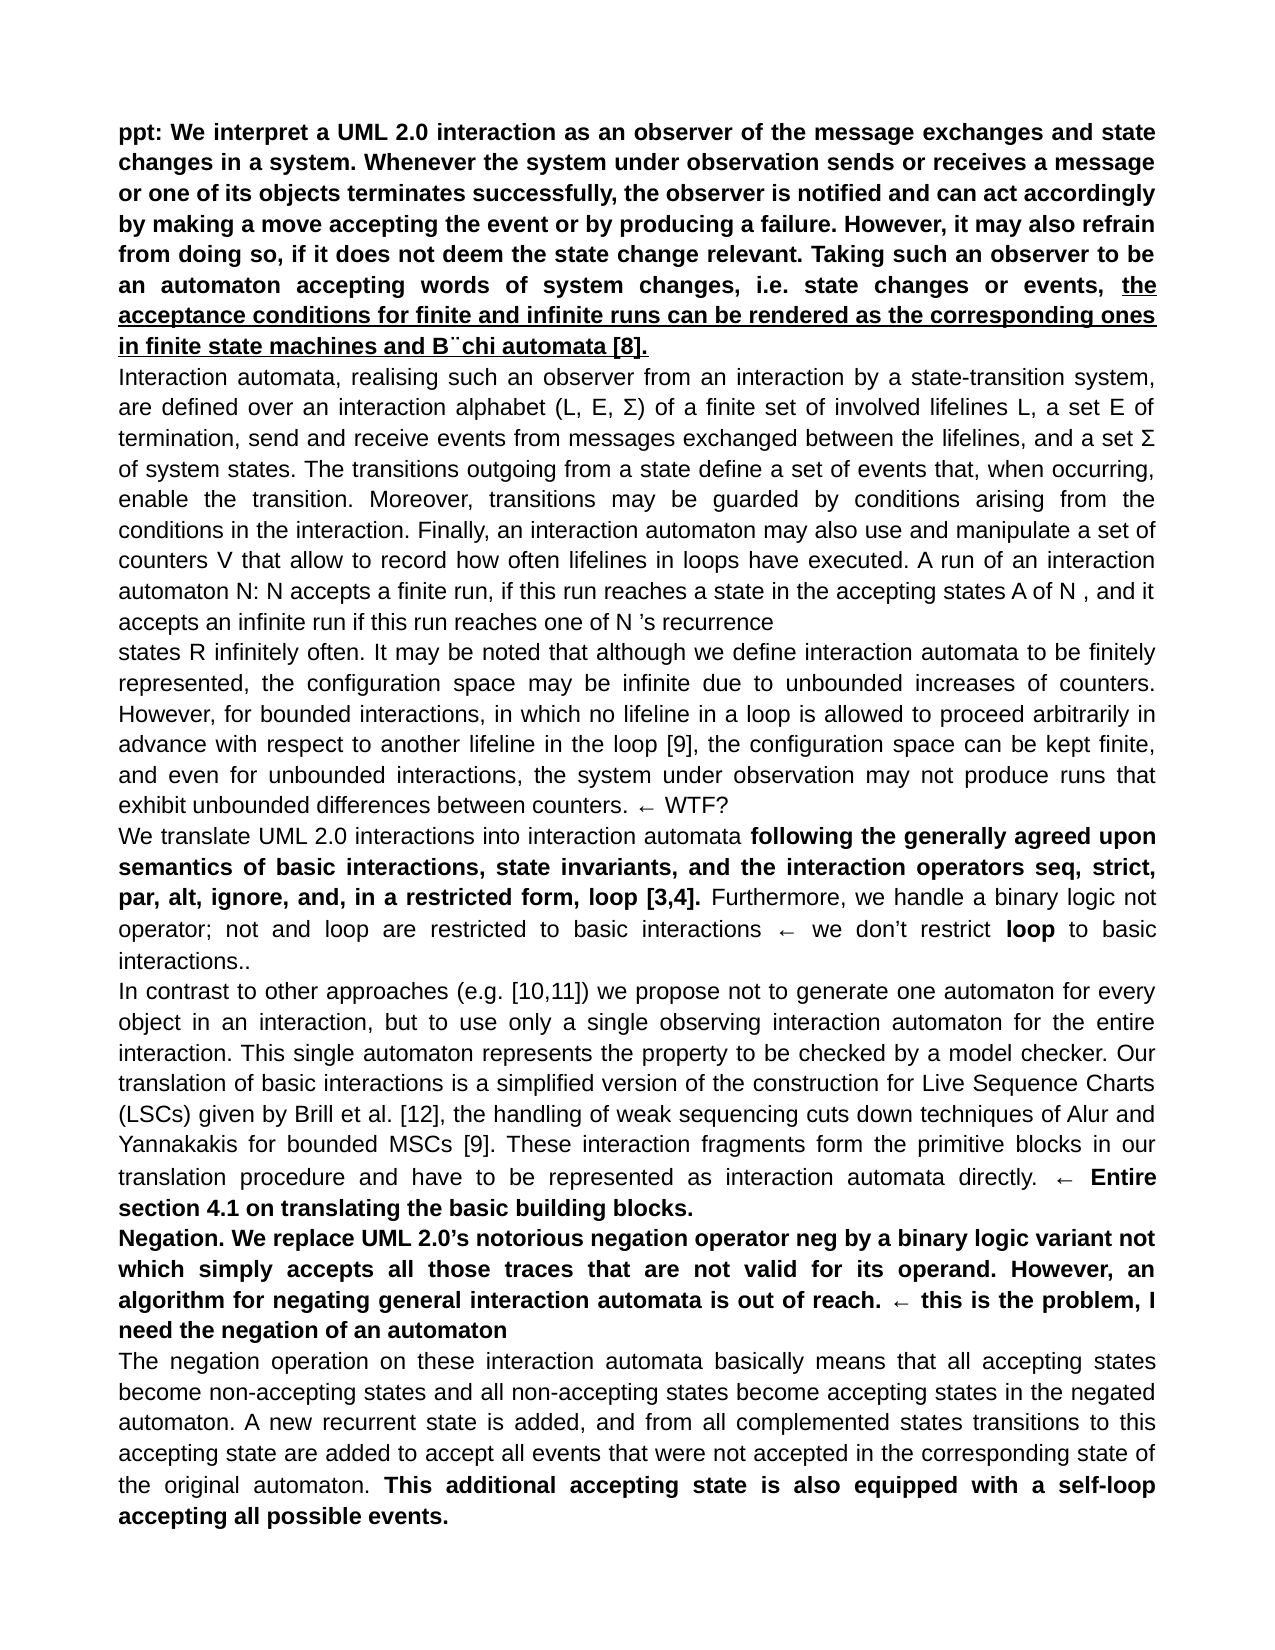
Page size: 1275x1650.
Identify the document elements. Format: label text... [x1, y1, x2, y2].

text Negation. We replace UML 2.0’s notorious negation operator neg by a binary logic variant not which simply accepts all those traces that are not valid for its operand. However, an algorithm for negating general interaction automata is out of reach. ← this is the problem, I need the negation of an automaton [118, 1225, 1157, 1343]
text The negation operation on these interaction automata basically means that all accepting states become non-accepting states and all non-accepting states become accepting states in the negated automaton. A new recurrent state is added, and from all complemented states transitions to this accepting state are added to accept all events that were not accepted in the corresponding state of the original automaton. This additional accepting state is also equipped with a self-loop accepting all possible events. [118, 1347, 1157, 1529]
text in finite state machines and B ̈ chi automata [8]. [118, 327, 1157, 359]
text In contrast to other approaches (e.g. [10,11]) we propose not to generate one automaton for every object in an interaction, but to use only a single observing interaction automaton for the entire interaction. This single automaton represents the property to be checked by a model checker. Our translation of basic interactions is a simplified version of the construction for Live Sequence Charts (LSCs) given by Brill et al. [12], the handling of weak sequencing cuts down techniques of Alur and Yannakakis for bounded MSCs [9]. These interaction fragments form the primitive blocks in our translation procedure and have to be represented as interaction automata directly. ← Entire section 4.1 on translating the basic building blocks. [118, 978, 1157, 1221]
text Interaction automata, realising such an observer from an interaction by a state-transition system, are defined over an interaction alphabet (L, E, Σ) of a finite set of involved lifelines L, a set E of termination, send and receive events from messages exchanged between the lifelines, and a set Σ of system states. The transitions outgoing from a state define a set of events that, when occurring, enable the transition. Moreover, transitions may be guarded by conditions arising from the conditions in the interaction. Finally, an interaction automaton may also use and manipulate a set of counters V that allow to record how often lifelines in loops have executed. A run of an interaction automaton N: N accepts a finite run, if this run reaches a state in the accepting states A of N , and it accepts an infinite run if this run reaches one of N ’s recurrence [118, 363, 1157, 635]
text ppt: We interpret a UML 2.0 interaction as an observer of the message exchanges and state changes in a system. Whenever the system under observation sends or receives a message or one of its objects terminates successfully, the observer is notified and can act accordingly by making a move accepting the event or by producing a failure. However, it may also refrain from doing so, if it does not deem the state change relevant. Taking such an observer to be an automaton accepting words of system changes, i.e. state changes or events, the acceptance conditions for finite and infinite runs can be rendered as the corresponding ones [118, 118, 1157, 325]
text We translate UML 2.0 interactions into interaction automata following the generally agreed upon semantics of basic interactions, state invariants, and the interaction operators seq, strict, par, alt, ignore, and, in a restricted form, loop [3,4]. Furthermore, we handle a binary logic not operator; not and loop are restricted to basic interactions ← we don’t restrict loop to basic interactions.. [118, 822, 1157, 974]
text states R infinitely often. It may be noted that although we define interaction automata to be finitely represented, the configuration space may be infinite due to unbounded increases of counters. However, for bounded interactions, in which no lifeline in a loop is allowed to proceed arbitrarily in advance with respect to another lifeline in the loop [9], the configuration space can be kept finite, and even for unbounded interactions, the system under observation may not produce runs that exhibit unbounded differences between counters. ← WTF? [118, 639, 1157, 819]
